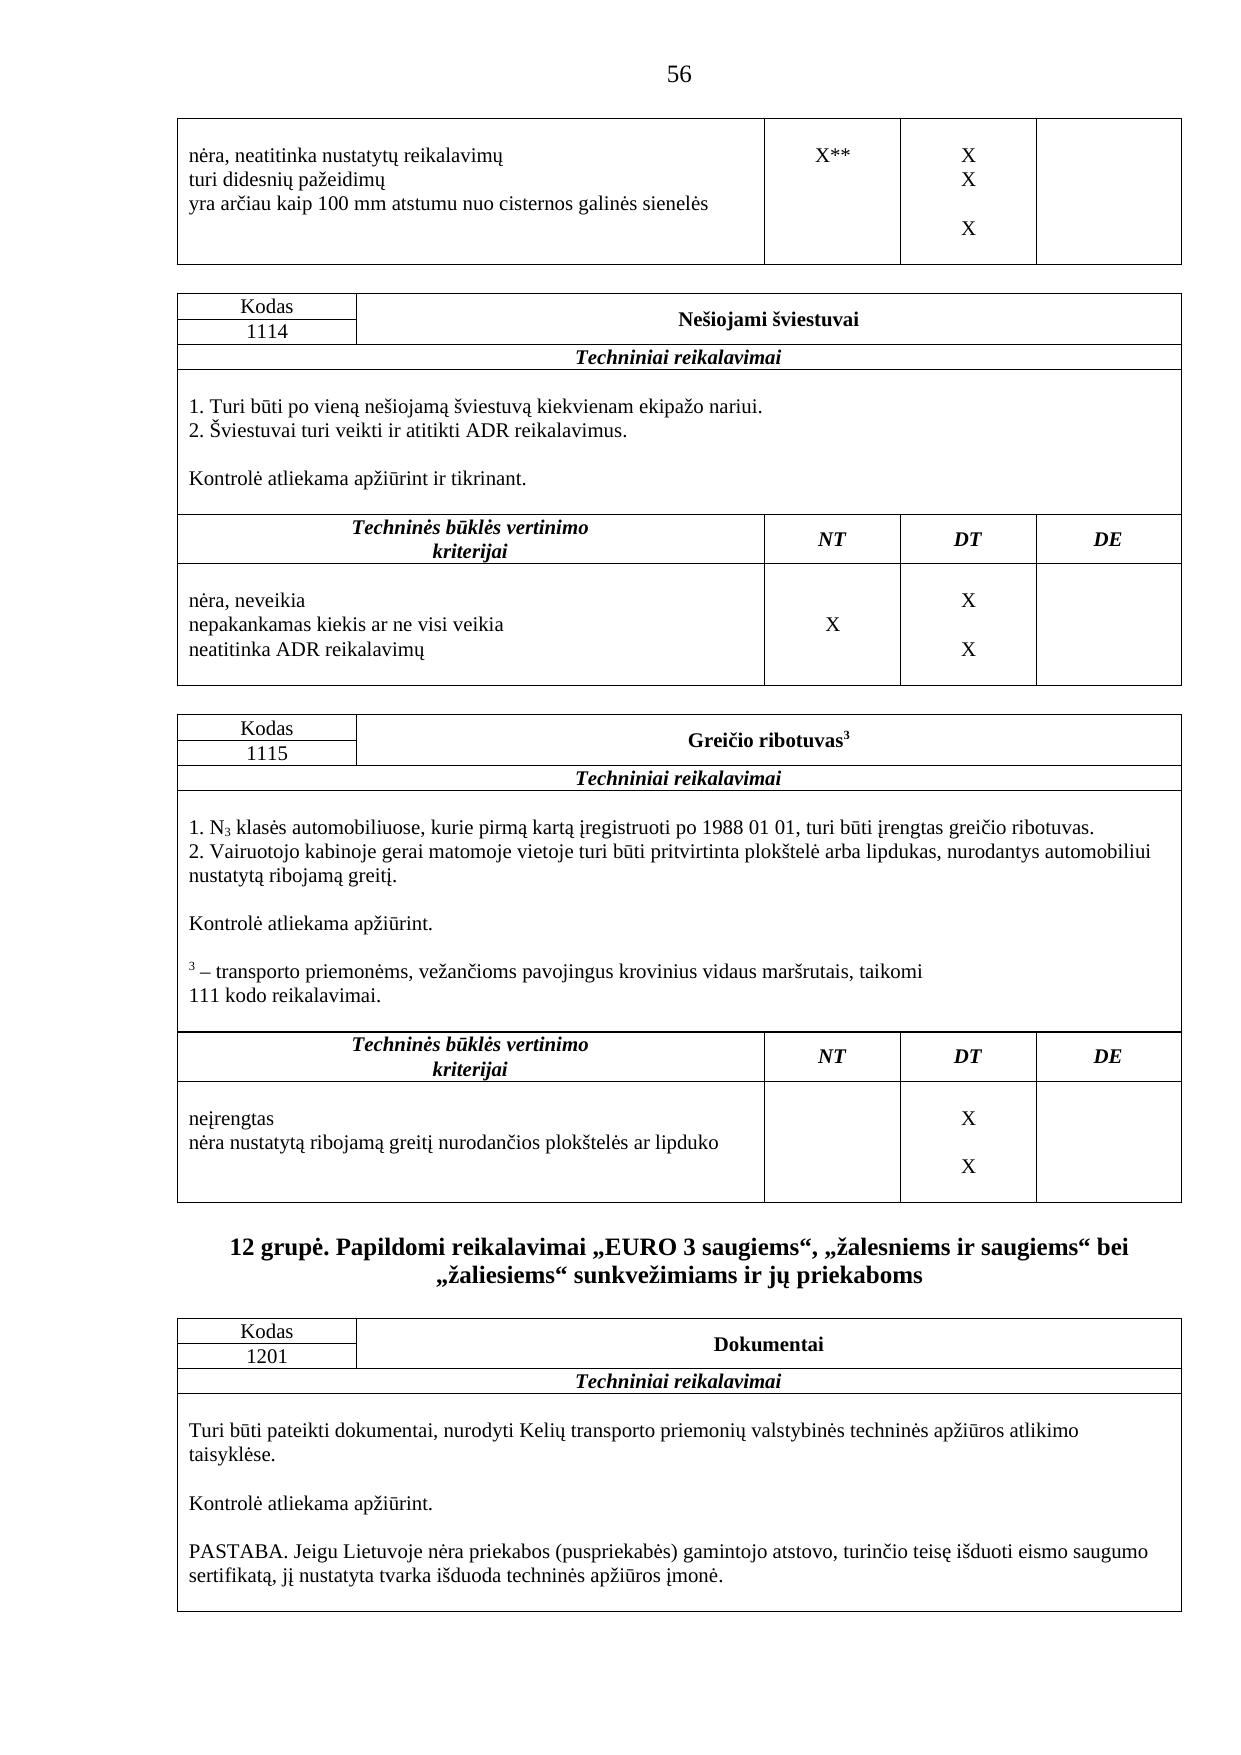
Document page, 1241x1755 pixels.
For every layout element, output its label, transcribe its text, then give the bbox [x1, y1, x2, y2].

table_cell neįrengtas nėra nustatytą ribojamą greitį nurodančios plokštelės ar lipduko [178, 1082, 764, 1202]
table_header Greičio ribotuvas3 [357, 715, 1181, 764]
table_cell Techniniai reikalavimai [178, 1369, 1181, 1393]
table_cell Techniniai reikalavimai [178, 766, 1181, 790]
table_cell Turi būti pateikti dokumentai, nurodyti Kelių transporto priemonių valstybinės techninės apžiūros atlikimo taisyklėse. Kontrolė atliekama apžiūrint. PASTABA. Jeigu Lietuvoje nėra priekabos (puspriekabės) gamintojo atstovo, turinčio teisę išduoti eismo saugumo sertifikatą, jį nustatyta tvarka išduoda techninės apžiūros įmonė. [178, 1394, 1181, 1611]
table_header Kodas [178, 294, 356, 318]
table_cell 1114 [178, 320, 356, 343]
table_cell NT [765, 515, 900, 563]
table_header Kodas [178, 1319, 356, 1343]
table_cell nėra, neveikia nepakankamas kiekis ar ne visi veikia neatitinka ADR reikalavimų [178, 564, 764, 684]
table_cell X X X [901, 119, 1036, 263]
table_cell [765, 1082, 900, 1202]
table_cell 1115 [178, 741, 356, 764]
table_header Kodas [178, 715, 356, 739]
table_cell nėra, neatitinka nustatytų reikalavimų turi didesnių pažeidimų yra arčiau kaip 100 mm atstumu nuo cisternos galinės sienelės [178, 119, 764, 263]
table_cell 1201 [178, 1344, 356, 1368]
table_cell X [765, 564, 900, 684]
table_cell DT [901, 1033, 1036, 1081]
table_cell Techninės būklės vertinimo kriterijai [178, 1033, 764, 1081]
table_cell [1037, 1082, 1181, 1202]
table_cell X X [901, 1082, 1036, 1202]
table_cell 1. Turi būti po vieną nešiojamą šviestuvą kiekvienam ekipažo nariui. 2. Šviestuvai turi veikti ir atitikti ADR reikalavimus. Kontrolė atliekama apžiūrint ir tikrinant. [178, 370, 1181, 514]
table_cell 1. N3 klasės automobiliuose, kurie pirmą kartą įregistruoti po 1988 01 01, turi būti įrengtas greičio ribotuvas. 2. Vairuotojo kabinoje gerai matomoje vietoje turi būti pritvirtinta plokštelė arba lipdukas, nurodantys automobiliui nustatytą ribojamą greitį. Kontrolė atliekama apžiūrint. 3 – transporto priemonėms, vežančioms pavojingus krovinius vidaus maršrutais, taikomi 111 kodo reikalavimai. [178, 791, 1181, 1031]
table_cell X X [901, 564, 1036, 684]
table_cell [1037, 564, 1181, 684]
table_header Nešiojami šviestuvai [357, 294, 1181, 343]
table_cell NT [765, 1033, 900, 1081]
table_cell DT [901, 515, 1036, 563]
table_cell DE [1037, 515, 1181, 563]
table_cell DE [1037, 1033, 1181, 1081]
table_cell [1037, 119, 1181, 263]
table_cell X** [765, 119, 900, 263]
table_cell Techniniai reikalavimai [178, 345, 1181, 369]
table_cell Techninės būklės vertinimo kriterijai [178, 515, 764, 563]
table_header Dokumentai [357, 1319, 1181, 1368]
text 12 grupė. Papildomi reikalavimai „EURO 3 saugiems“, „žalesniems ir saugiems“ bei „žaliesiems“ sunkvežimiams ir jų priekaboms [177, 1232, 1181, 1289]
